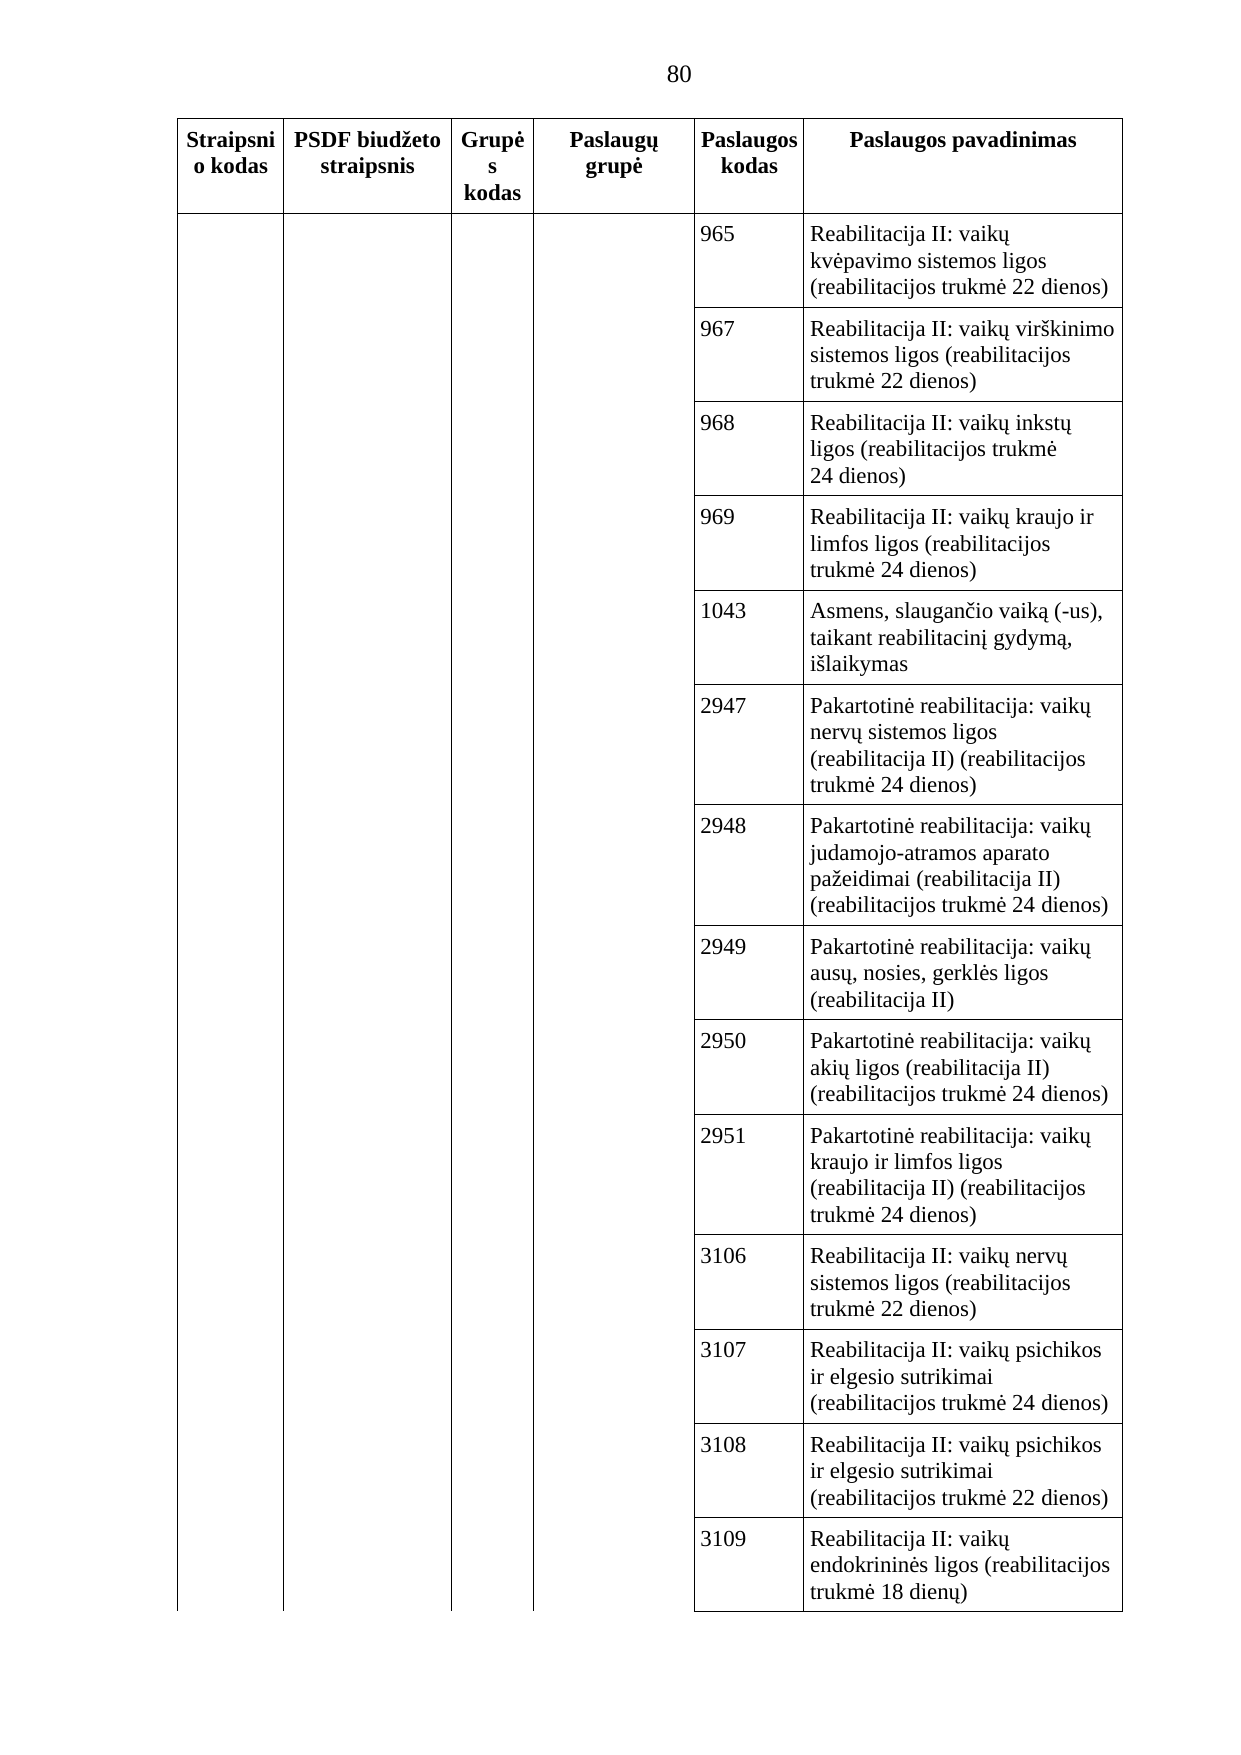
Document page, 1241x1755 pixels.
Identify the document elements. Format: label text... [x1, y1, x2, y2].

table_header Paslaugos pavadinimas [804, 119, 1122, 212]
table_cell Reabilitacija II: vaikų kraujo ir limfos ligos (reabilitacijos trukmė 24 dienos) [804, 496, 1122, 589]
table_cell [534, 1517, 694, 1611]
table_cell [178, 1423, 283, 1517]
table_cell [178, 590, 283, 684]
table_cell Pakartotinė reabilitacija: vaikų kraujo ir limfos ligos (reabilitacija II) (reabilitacijos trukmė 24 dienos) [804, 1115, 1122, 1234]
table_cell [534, 590, 694, 684]
table_cell [534, 1114, 694, 1234]
table_cell 1043 [695, 591, 803, 684]
table_cell Pakartotinė reabilitacija: vaikų ausų, nosies, gerklės ligos (reabilitacija II) [804, 926, 1122, 1019]
table_cell [178, 1019, 283, 1113]
table_cell Asmens, slaugančio vaiką (-us), taikant reabilitacinį gydymą, išlaikymas [804, 591, 1122, 684]
table_cell Reabilitacija II: vaikų endokrininės ligos (reabilitacijos trukmė 18 dienų) [804, 1518, 1122, 1611]
table_cell [452, 1423, 533, 1517]
table_cell [534, 684, 694, 804]
table_cell 3107 [695, 1330, 803, 1423]
table_cell [284, 684, 451, 804]
table_cell 969 [695, 496, 803, 589]
table_cell [452, 804, 533, 925]
table_cell [534, 1234, 694, 1328]
table_cell [284, 401, 451, 495]
table_cell [284, 214, 451, 307]
table_cell 3106 [695, 1235, 803, 1328]
table_cell 2947 [695, 685, 803, 804]
table_cell [284, 307, 451, 401]
table_cell [178, 307, 283, 401]
table_cell 967 [695, 308, 803, 401]
table_cell [452, 401, 533, 495]
table_cell [534, 1329, 694, 1423]
table_cell [178, 1329, 283, 1423]
table_cell [284, 1114, 451, 1234]
table_cell Pakartotinė reabilitacija: vaikų judamojo-atramos aparato pažeidimai (reabilitacija II) (reabilitacijos trukmė 24 dienos) [804, 805, 1122, 925]
table_cell Reabilitacija II: vaikų virškinimo sistemos ligos (reabilitacijos trukmė 22 dienos) [804, 308, 1122, 401]
table_cell [452, 590, 533, 684]
table_cell [534, 804, 694, 925]
table_cell Reabilitacija II: vaikų kvėpavimo sistemos ligos (reabilitacijos trukmė 22 dienos) [804, 214, 1122, 307]
table_cell [534, 401, 694, 495]
table_cell [178, 401, 283, 495]
table_cell [284, 495, 451, 589]
table_cell [534, 1019, 694, 1113]
table_cell [534, 1423, 694, 1517]
table_cell [452, 1114, 533, 1234]
table_cell [178, 495, 283, 589]
table_cell 2949 [695, 926, 803, 1019]
table_cell 2950 [695, 1020, 803, 1113]
table_header Paslaugų grupė [534, 119, 694, 212]
table_cell [284, 590, 451, 684]
table_cell [452, 1019, 533, 1113]
table_cell [284, 1423, 451, 1517]
table_cell Pakartotinė reabilitacija: vaikų nervų sistemos ligos (reabilitacija II) (reabilitacijos trukmė 24 dienos) [804, 685, 1122, 804]
table_cell [452, 1329, 533, 1423]
table_cell [178, 1234, 283, 1328]
table_cell Reabilitacija II: vaikų psichikos ir elgesio sutrikimai (reabilitacijos trukmė 24 dienos) [804, 1330, 1122, 1423]
table_header Paslaugos kodas [695, 119, 803, 212]
table_cell [534, 925, 694, 1019]
table_cell Pakartotinė reabilitacija: vaikų akių ligos (reabilitacija II) (reabilitacijos trukmė 24 dienos) [804, 1020, 1122, 1113]
table_cell Reabilitacija II: vaikų nervų sistemos ligos (reabilitacijos trukmė 22 dienos) [804, 1235, 1122, 1328]
table_cell 3109 [695, 1518, 803, 1611]
table_cell [284, 1517, 451, 1611]
table_cell [534, 307, 694, 401]
table_cell [284, 1019, 451, 1113]
table_cell 3108 [695, 1424, 803, 1517]
table_cell [178, 684, 283, 804]
table_cell [284, 1234, 451, 1328]
table_cell [534, 495, 694, 589]
table_cell [178, 1517, 283, 1611]
table_cell [284, 925, 451, 1019]
table_cell 968 [695, 402, 803, 495]
table_cell Reabilitacija II: vaikų inkstų ligos (reabilitacijos trukmė 24 dienos) [804, 402, 1122, 495]
table_cell [178, 925, 283, 1019]
table_header Straipsnio kodas [178, 119, 283, 212]
table_cell [178, 1114, 283, 1234]
table_cell [178, 804, 283, 925]
table_cell [534, 214, 694, 307]
table_cell Reabilitacija II: vaikų psichikos ir elgesio sutrikimai (reabilitacijos trukmė 22 dienos) [804, 1424, 1122, 1517]
table_cell 2951 [695, 1115, 803, 1234]
table_cell [452, 495, 533, 589]
table_cell [284, 1329, 451, 1423]
table_cell [452, 1517, 533, 1611]
table_cell 965 [695, 214, 803, 307]
table_cell [452, 684, 533, 804]
table_cell [452, 307, 533, 401]
table_cell [452, 214, 533, 307]
table_cell [452, 925, 533, 1019]
table_cell [452, 1234, 533, 1328]
table_header Grupės kodas [452, 119, 533, 212]
table_cell 2948 [695, 805, 803, 925]
table_cell [178, 214, 283, 307]
table_header PSDF biudžeto straipsnis [284, 119, 451, 212]
table_cell [284, 804, 451, 925]
